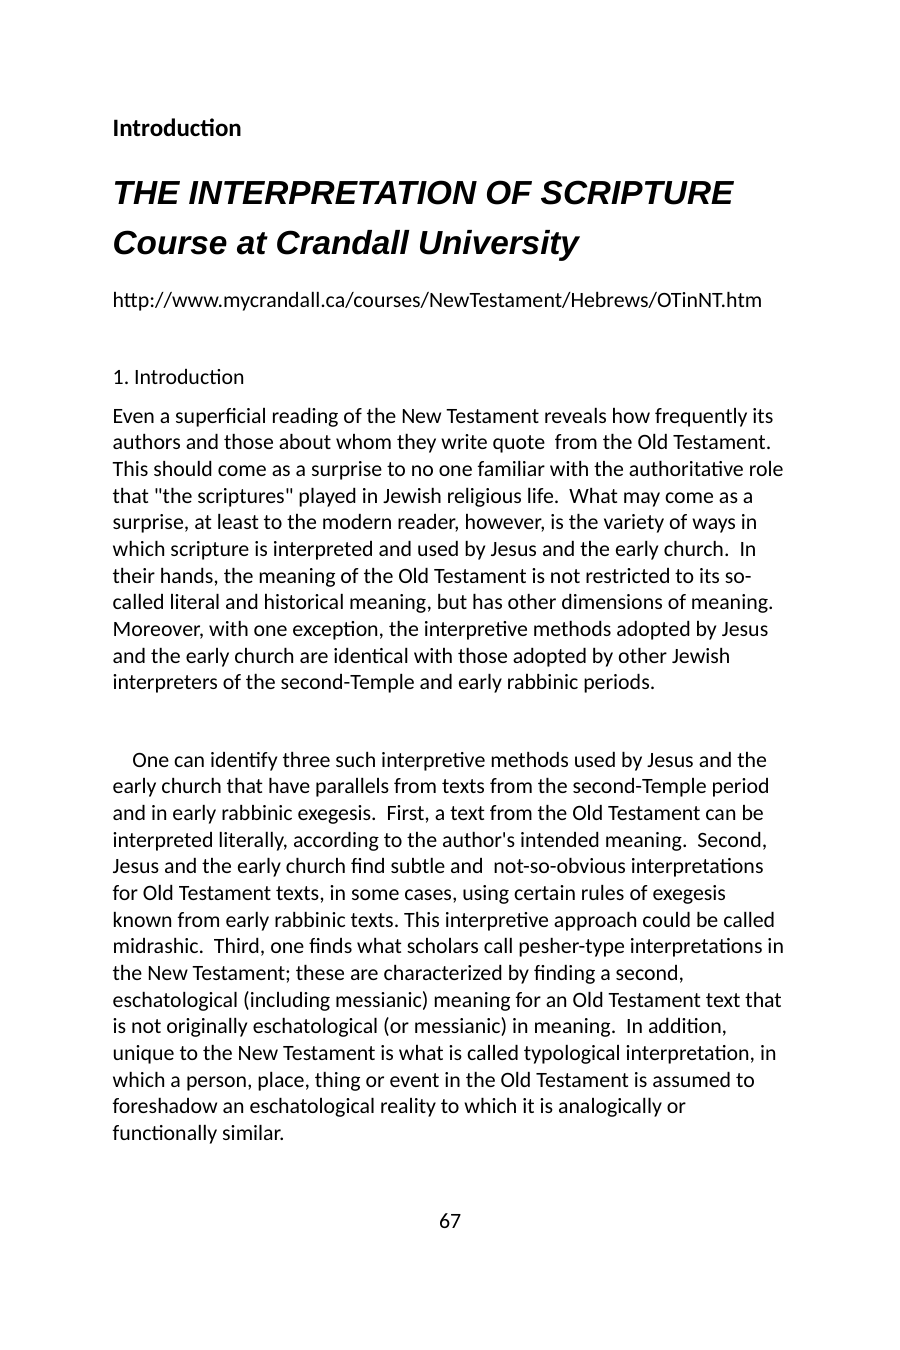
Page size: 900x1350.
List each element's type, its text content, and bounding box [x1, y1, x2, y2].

text http://www.mycrandall.ca/courses/NewTestament/Hebrews/OTinNT.htm [112, 286, 787, 312]
subtitle THE INTERPRETATION OF SCRIPTURE [112, 173, 787, 211]
text Even a superficial reading of the New Testament reveals how frequently its authors and those about whom they write quote from the Old Testament. This should come as a surprise to no one familiar with the authoritative role that "the scriptures" played in Jewish religious life. What may come as a surprise, at least to the modern reader, however, is the variety of ways in which scripture is interpreted and used by Jesus and the early church. In their hands, the meaning of the Old Testament is not restricted to its so-called literal and historical meaning, but has other dimensions of meaning. Moreover, with one exception, the interpretive methods adopted by Jesus and the early church are identical with those adopted by other Jewish interpreters of the second-Temple and early rabbinic periods. [112, 402, 787, 695]
subtitle Course at Crandall University [112, 223, 787, 262]
text One can identify three such interpretive methods used by Jesus and the early church that have parallels from texts from the second-Temple period and in early rabbinic exegesis. First, a text from the Old Testament can be interpreted literally, according to the author's intended meaning. Second, Jesus and the early church find subtle and not-so-obvious interpretations for Old Testament texts, in some cases, using certain rules of exegesis known from early rabbinic texts. This interpretive approach could be called midrashic. Third, one finds what scholars call pesher-type interpretations in the New Testament; these are characterized by finding a second, eschatological (including messianic) meaning for an Old Testament text that is not originally eschatological (or messianic) in meaning. In addition, unique to the New Testament is what is called typological interpretation, in which a person, place, thing or event in the Old Testament is assumed to foreshadow an eschatological reality to which it is analogically or functionally similar. [112, 746, 787, 1146]
text 1. Introduction [112, 363, 787, 390]
